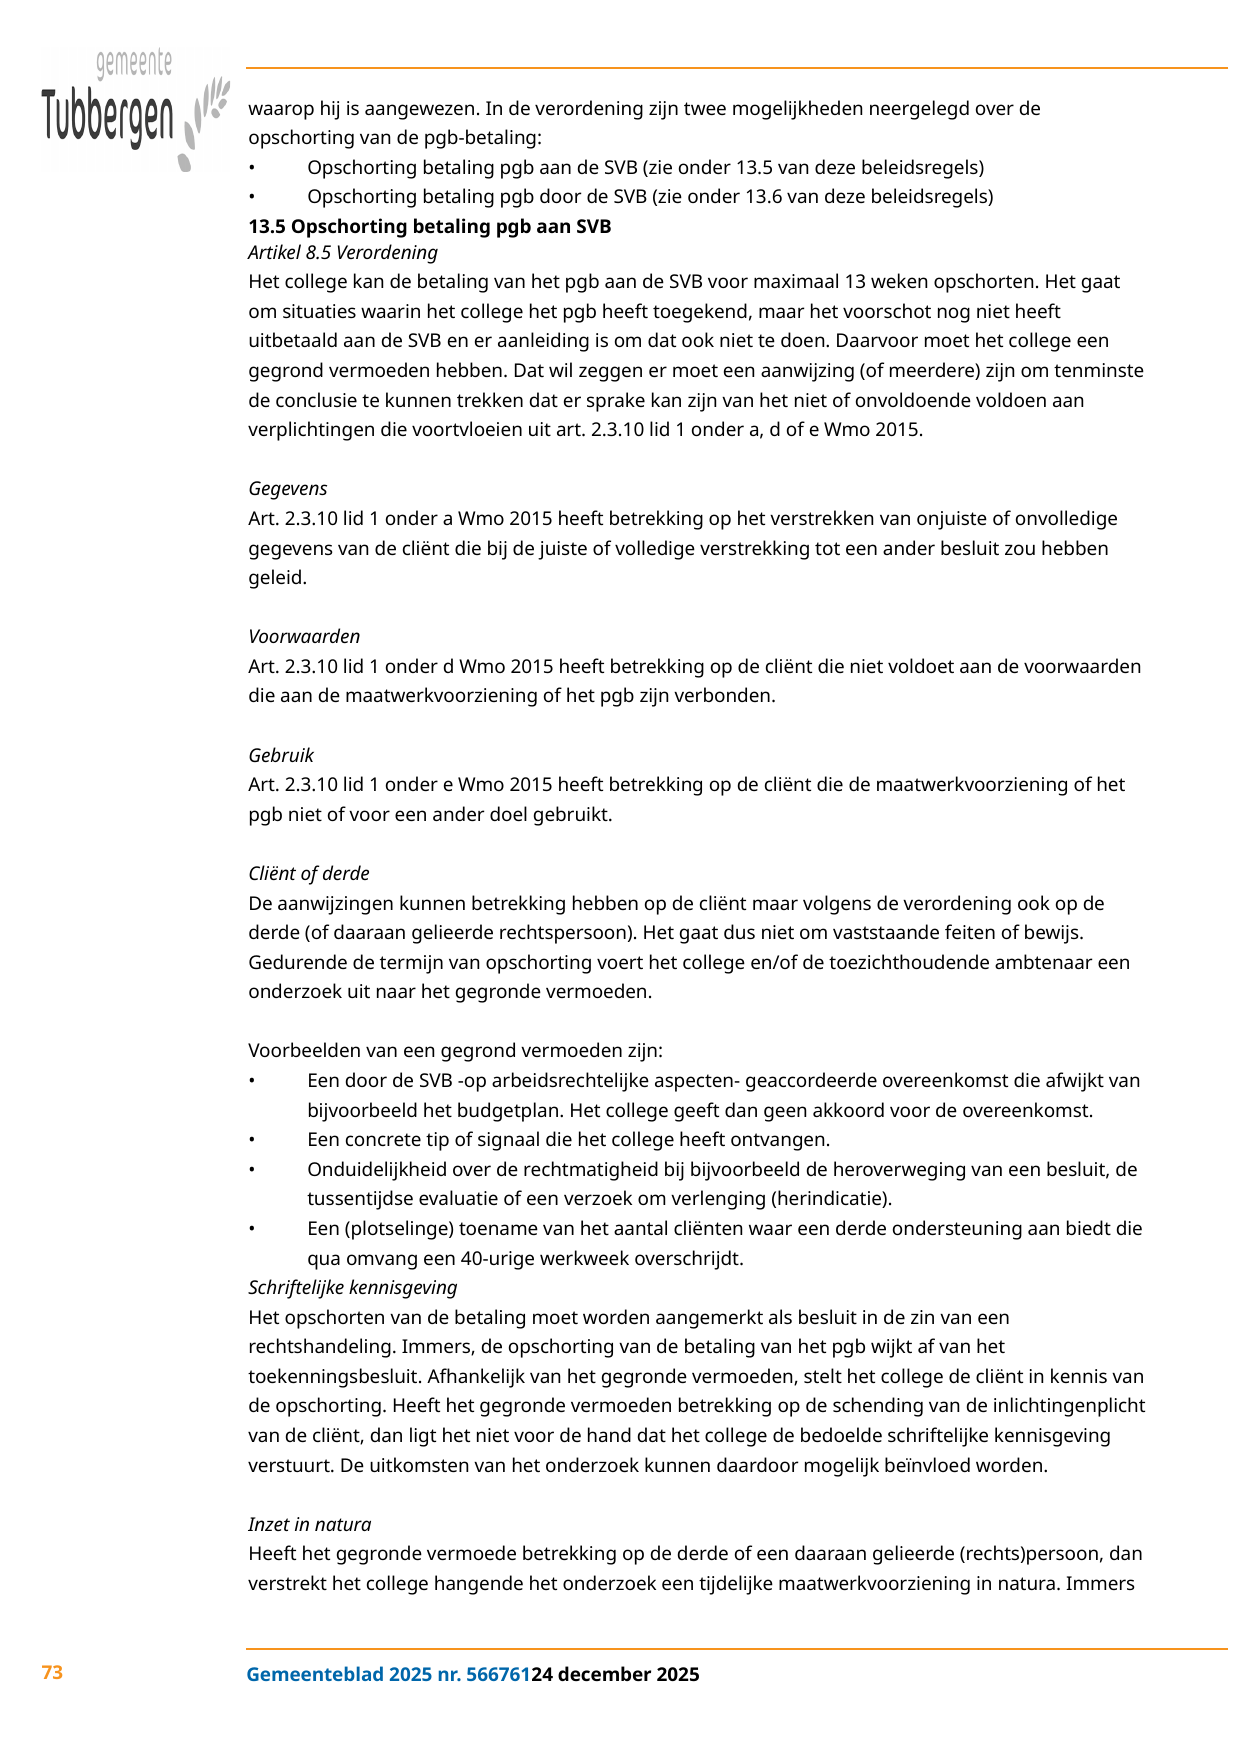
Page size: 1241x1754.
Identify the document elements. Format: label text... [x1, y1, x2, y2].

text Art. 2.3.10 lid 1 onder a Wmo 2015 heeft betrekking op het verstrekken van onjuiste of onvolledige gegevens van de cliënt die bij de juiste of volledige verstrekking tot een ander besluit zou hebben geleid. [248, 505, 1152, 590]
list Een concrete tip of signaal die het college heeft ontvangen. [248, 1126, 1152, 1152]
list Onduidelijkheid over de rechtmatigheid bij bijvoorbeeld de heroverweging van een besluit, de tussentijdse evaluatie of een verzoek om verlenging (herindicatie). [248, 1156, 1152, 1211]
text Artikel 8.5 Verordening [248, 239, 1152, 264]
list Een door de SVB -op arbeidsrechtelijke aspecten- geaccordeerde overeenkomst die afwijkt van bijvoorbeeld het budgetplan. Het college geeft dan geen akkoord voor de overeenkomst. [248, 1067, 1152, 1122]
text Heeft het gegronde vermoede betrekking op de derde of een daaraan gelieerde (rechts)persoon, dan verstrekt het college hangende het onderzoek een tijdelijke maatwerkvoorziening in natura. Immers [248, 1541, 1152, 1596]
text Het college kan de betaling van het pgb aan de SVB voor maximaal 13 weken opschorten. Het gaat om situaties waarin het college het pgb heeft toegekend, maar het voorschot nog niet heeft uitbetaald aan de SVB en er aanleiding is om dat ook niet te doen. Daarvoor moet het college een gegrond vermoeden hebben. Dat wil zeggen er moet een aanwijzing (of meerdere) zijn om tenminste de conclusie te kunnen trekken dat er sprake kan zijn van het niet of onvoldoende voldoen aan verplichtingen die voortvloeien uit art. 2.3.10 lid 1 onder a, d of e Wmo 2015. [248, 268, 1152, 442]
list Opschorting betaling pgb aan de SVB (zie onder 13.5 van deze beleidsregels) [248, 154, 1152, 180]
picture [41, 47, 231, 172]
text Inzet in natura [248, 1511, 1152, 1537]
text Art. 2.3.10 lid 1 onder e Wmo 2015 heeft betrekking op de cliënt die de maatwerkvoorziening of het pgb niet of voor een ander doel gebruikt. [248, 771, 1152, 827]
text Voorwaarden [248, 623, 1152, 649]
text Het opschorten van de betaling moet worden aangemerkt als besluit in de zin van een rechtshandeling. Immers, de opschorting van de betaling van het pgb wijkt af van het toekenningsbesluit. Afhankelijk van het gegronde vermoeden, stelt het college de cliënt in kennis van de opschorting. Heeft het gegronde vermoeden betrekking op de schending van de inlichtingenplicht van de cliënt, dan ligt het niet voor de hand dat het college de bedoelde schriftelijke kennisgeving verstuurt. De uitkomsten van het onderzoek kunnen daardoor mogelijk beïnvloed worden. [248, 1304, 1152, 1477]
text Cliënt of derde [248, 860, 1152, 886]
text waarop hij is aangewezen. In de verordening zijn twee mogelijkheden neergelegd over de opschorting van de pgb-betaling: [248, 95, 1152, 150]
text 13.5 Opschorting betaling pgb aan SVB [248, 213, 1152, 239]
text Art. 2.3.10 lid 1 onder d Wmo 2015 heeft betrekking op de cliënt die niet voldoet aan de voorwaarden die aan de maatwerkvoorziening of het pgb zijn verbonden. [248, 653, 1152, 708]
list Opschorting betaling pgb door de SVB (zie onder 13.6 van deze beleidsregels) [248, 183, 1152, 209]
text Gegevens [248, 476, 1152, 501]
text Schriftelijke kennisgeving [248, 1274, 1152, 1300]
text De aanwijzingen kunnen betrekking hebben op de cliënt maar volgens de verordening ook op de derde (of daaraan gelieerde rechtspersoon). Het gaat dus niet om vaststaande feiten of bewijs. Gedurende de termijn van opschorting voert het college en/of de toezichthoudende ambtenaar een onderzoek uit naar het gegronde vermoeden. [248, 890, 1152, 1004]
text Gebruik [248, 742, 1152, 767]
list Een (plotselinge) toename van het aantal cliënten waar een derde ondersteuning aan biedt die qua omvang een 40-urige werkweek overschrijdt. [248, 1215, 1152, 1270]
text Voorbeelden van een gegrond vermoeden zijn: [248, 1038, 1152, 1063]
